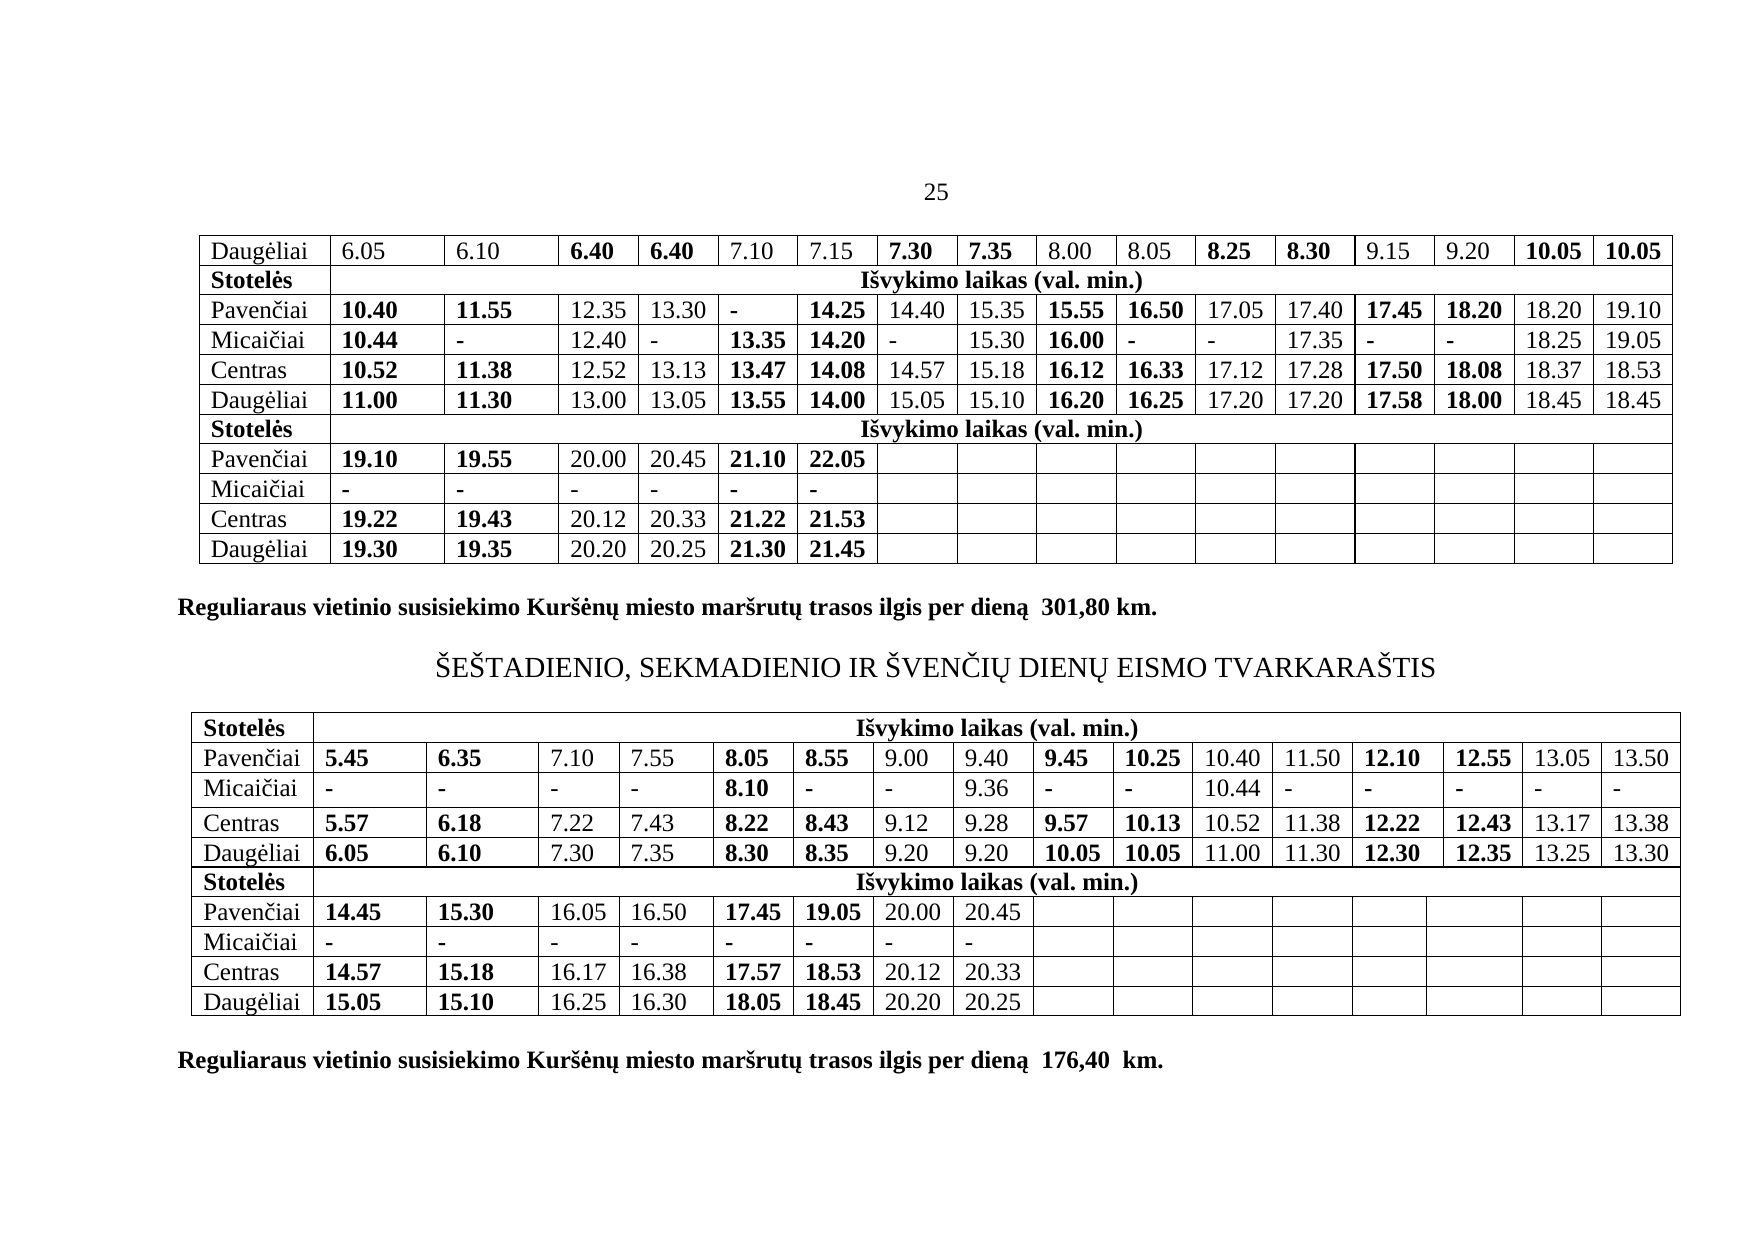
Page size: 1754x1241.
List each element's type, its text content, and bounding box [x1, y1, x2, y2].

table_cell [1193, 957, 1272, 986]
table_cell Daugėliai [192, 987, 313, 1015]
table_cell 18.53 [794, 957, 873, 986]
table_cell 14.25 [798, 295, 877, 324]
table_cell Pavenčiai [200, 295, 330, 324]
table_cell 18.05 [714, 987, 793, 1015]
table_cell 22.05 [798, 444, 877, 473]
table_cell [1117, 504, 1195, 533]
table_cell [1196, 474, 1275, 503]
table_cell - [639, 325, 718, 354]
table_cell 12.30 [1353, 838, 1443, 866]
table_cell [1594, 474, 1672, 503]
table_cell [1353, 987, 1426, 1015]
table_cell 18.20 [1435, 295, 1514, 324]
table_cell 7.35 [958, 236, 1036, 264]
table_cell [958, 474, 1036, 503]
table_cell 8.35 [794, 838, 873, 866]
table_cell 20.12 [559, 504, 638, 533]
table_cell 5.45 [314, 743, 426, 772]
table_cell 13.25 [1523, 838, 1601, 866]
table_cell - [1602, 773, 1680, 807]
table_cell 9.45 [1034, 743, 1113, 772]
table_cell [1276, 474, 1354, 503]
table_cell 21.53 [798, 504, 877, 533]
table_cell 8.25 [1196, 236, 1275, 264]
table_cell Pavenčiai [192, 743, 313, 772]
table_cell 16.50 [1117, 295, 1195, 324]
table_cell 9.15 [1356, 236, 1434, 264]
table_cell 12.22 [1353, 808, 1443, 837]
table_cell Daugėliai [192, 838, 313, 866]
table_cell 12.10 [1353, 743, 1443, 772]
table_cell 7.30 [878, 236, 957, 264]
table_cell 20.25 [954, 987, 1033, 1015]
table_cell Micaičiai [200, 325, 330, 354]
table_cell [1273, 987, 1352, 1015]
table_cell 20.00 [874, 897, 953, 926]
table_cell 19.05 [1594, 325, 1672, 354]
table_cell 14.45 [314, 897, 426, 926]
table_cell 21.45 [798, 534, 877, 562]
table_cell 13.35 [719, 325, 797, 354]
table_cell [1114, 987, 1192, 1015]
table_cell [1114, 897, 1192, 926]
table_cell [1034, 957, 1113, 986]
table_cell 20.12 [874, 957, 953, 986]
table_cell 10.05 [1114, 838, 1192, 866]
table_cell [1273, 957, 1352, 986]
table_cell - [1034, 773, 1113, 807]
table_cell - [1435, 325, 1514, 354]
table_cell - [714, 927, 793, 956]
table_cell Centras [200, 504, 330, 533]
table_cell 13.13 [639, 355, 718, 384]
table_cell 14.57 [314, 957, 426, 986]
table_cell 13.05 [639, 385, 718, 413]
table_cell Centras [192, 808, 313, 837]
table_cell - [639, 474, 718, 503]
table_cell 8.30 [1276, 236, 1354, 264]
table_cell [1117, 444, 1195, 473]
table_cell 17.20 [1196, 385, 1275, 413]
table_cell 18.45 [794, 987, 873, 1015]
table_cell 9.36 [954, 773, 1033, 807]
table_cell - [620, 927, 713, 956]
table_cell [1523, 927, 1601, 956]
table_cell 17.28 [1276, 355, 1354, 384]
table_cell [1034, 927, 1113, 956]
table_cell [1435, 504, 1514, 533]
table_cell 16.25 [539, 987, 619, 1015]
table_cell 7.30 [539, 838, 619, 866]
table_cell - [620, 773, 713, 807]
table_cell 14.20 [798, 325, 877, 354]
table_cell 11.50 [1273, 743, 1352, 772]
table_cell 19.43 [445, 504, 558, 533]
table_cell 18.45 [1515, 385, 1593, 413]
table_cell 13.47 [719, 355, 797, 384]
table_cell [1356, 534, 1434, 562]
table_cell [1037, 474, 1116, 503]
table_cell [1117, 534, 1195, 562]
table_cell [958, 444, 1036, 473]
table_cell 16.05 [539, 897, 619, 926]
table_cell [1276, 534, 1354, 562]
table_cell [1273, 897, 1352, 926]
table_cell 13.55 [719, 385, 797, 413]
table_cell Išvykimo laikas (val. min.) [314, 868, 1680, 896]
table_cell 11.30 [1273, 838, 1352, 866]
table_cell 6.05 [314, 838, 426, 866]
table_cell [1193, 897, 1272, 926]
table_cell 13.30 [1602, 838, 1680, 866]
table_cell 10.05 [1034, 838, 1113, 866]
table_cell 9.20 [1435, 236, 1514, 264]
table_cell Pavenčiai [192, 897, 313, 926]
table_cell 11.30 [445, 385, 558, 413]
table_cell 17.05 [1196, 295, 1275, 324]
table_cell 19.35 [445, 534, 558, 562]
table_cell 19.55 [445, 444, 558, 473]
table_cell 16.17 [539, 957, 619, 986]
table_cell 15.05 [314, 987, 426, 1015]
table_cell [1353, 957, 1426, 986]
table_cell 15.18 [958, 355, 1036, 384]
table_cell 16.00 [1037, 325, 1116, 354]
table_cell 10.40 [1193, 743, 1272, 772]
table_cell Stotelės [192, 868, 313, 896]
table_cell 12.43 [1444, 808, 1522, 837]
table_cell 10.05 [1515, 236, 1593, 264]
table_cell Stotelės [200, 415, 330, 443]
table_cell 8.30 [714, 838, 793, 866]
table_header Išvykimo laikas (val. min.) [314, 713, 1680, 742]
table_cell Išvykimo laikas (val. min.) [331, 415, 1672, 443]
table_cell 20.33 [639, 504, 718, 533]
table_cell [1435, 534, 1514, 562]
table_cell - [794, 927, 873, 956]
table_cell 7.35 [620, 838, 713, 866]
text Reguliaraus vietinio susisiekimo Kuršėnų miesto maršrutų trasos ilgis per dieną 301,80 km. [177, 592, 1695, 621]
table_cell - [539, 927, 619, 956]
table_cell 21.22 [719, 504, 797, 533]
table_cell - [1273, 773, 1352, 807]
table_cell 7.55 [620, 743, 713, 772]
table_cell 6.40 [559, 236, 638, 264]
table_cell 15.10 [427, 987, 538, 1015]
table_cell Micaičiai [200, 474, 330, 503]
table_cell 12.35 [559, 295, 638, 324]
table_cell [1034, 987, 1113, 1015]
table_cell [1117, 474, 1195, 503]
table_cell [878, 474, 957, 503]
table_cell 6.18 [427, 808, 538, 837]
table_cell 18.53 [1594, 355, 1672, 384]
table_cell 13.38 [1602, 808, 1680, 837]
table_cell 15.35 [958, 295, 1036, 324]
table_cell [1276, 444, 1354, 473]
table_header Stotelės [192, 713, 313, 742]
table_cell 11.38 [1273, 808, 1352, 837]
table_cell 20.45 [954, 897, 1033, 926]
table_cell 16.38 [620, 957, 713, 986]
table_cell 12.40 [559, 325, 638, 354]
table_cell 10.40 [331, 295, 444, 324]
table_cell 10.13 [1114, 808, 1192, 837]
table_cell - [314, 773, 426, 807]
table_cell Daugėliai [200, 534, 330, 562]
table_cell - [445, 474, 558, 503]
table_cell 20.20 [874, 987, 953, 1015]
table_cell Stotelės [200, 266, 330, 294]
table_cell [1602, 987, 1680, 1015]
table_cell 18.08 [1435, 355, 1514, 384]
table_cell [878, 444, 957, 473]
table_cell 19.22 [331, 504, 444, 533]
table_cell [1273, 927, 1352, 956]
table_cell 6.10 [427, 838, 538, 866]
table_cell [1356, 474, 1434, 503]
table_cell 12.55 [1444, 743, 1522, 772]
table_cell 17.12 [1196, 355, 1275, 384]
table_cell 13.00 [559, 385, 638, 413]
table_cell 15.18 [427, 957, 538, 986]
table_cell 9.12 [874, 808, 953, 837]
text ŠEŠTADIENIO, SEKMADIENIO IR ŠVENČIŲ DIENŲ EISMO TVARKARAŠTIS [177, 650, 1695, 683]
table_cell 10.52 [1193, 808, 1272, 837]
table_cell 10.25 [1114, 743, 1192, 772]
table_cell - [559, 474, 638, 503]
table_cell [1602, 897, 1680, 926]
table_cell 16.25 [1117, 385, 1195, 413]
table_cell [1196, 504, 1275, 533]
table_cell [1602, 957, 1680, 986]
table_cell - [719, 295, 797, 324]
table_cell - [1114, 773, 1192, 807]
table_cell 14.08 [798, 355, 877, 384]
table_cell 7.22 [539, 808, 619, 837]
table_cell 8.22 [714, 808, 793, 837]
table_cell 17.40 [1276, 295, 1354, 324]
table_cell 8.55 [794, 743, 873, 772]
table_cell 9.00 [874, 743, 953, 772]
table_cell 11.55 [445, 295, 558, 324]
table_cell - [794, 773, 873, 807]
table_cell 8.05 [1117, 236, 1195, 264]
table_cell [1353, 927, 1426, 956]
table_cell 18.45 [1594, 385, 1672, 413]
table_cell 11.00 [1193, 838, 1272, 866]
table_cell 7.10 [539, 743, 619, 772]
table_cell - [539, 773, 619, 807]
table_cell - [1196, 325, 1275, 354]
table_cell [1427, 957, 1522, 986]
table_cell - [954, 927, 1033, 956]
table_cell [1523, 987, 1601, 1015]
table_cell - [331, 474, 444, 503]
table_cell 13.30 [639, 295, 718, 324]
table_cell [1114, 927, 1192, 956]
table_cell 6.40 [639, 236, 718, 264]
table_cell - [445, 325, 558, 354]
table_cell 14.57 [878, 355, 957, 384]
table_cell - [1356, 325, 1434, 354]
table_cell 17.50 [1356, 355, 1434, 384]
table_cell Daugėliai [200, 385, 330, 413]
table_cell - [1444, 773, 1522, 807]
table_cell 9.40 [954, 743, 1033, 772]
table_cell Micaičiai [192, 773, 313, 807]
table_cell 17.20 [1276, 385, 1354, 413]
table_cell 9.28 [954, 808, 1033, 837]
table_cell [1037, 504, 1116, 533]
table_cell [1037, 444, 1116, 473]
table_cell 7.10 [719, 236, 797, 264]
table_cell [1515, 474, 1593, 503]
table_cell Pavenčiai [200, 444, 330, 473]
table_cell 16.50 [620, 897, 713, 926]
table_cell 8.43 [794, 808, 873, 837]
table_cell [1427, 897, 1522, 926]
table_cell 17.58 [1356, 385, 1434, 413]
table_cell 14.00 [798, 385, 877, 413]
table_cell [1594, 534, 1672, 562]
table_cell 20.25 [639, 534, 718, 562]
table_cell 8.10 [714, 773, 793, 807]
table_cell 9.20 [954, 838, 1033, 866]
table_cell 6.05 [331, 236, 444, 264]
table_cell [1602, 927, 1680, 956]
table_cell 15.10 [958, 385, 1036, 413]
table_cell - [427, 927, 538, 956]
table_cell 10.52 [331, 355, 444, 384]
table_cell [1427, 987, 1522, 1015]
table_cell [1193, 987, 1272, 1015]
table_cell - [874, 773, 953, 807]
table_cell 17.45 [1356, 295, 1434, 324]
table_cell 7.15 [798, 236, 877, 264]
table_cell Centras [192, 957, 313, 986]
table_cell 19.30 [331, 534, 444, 562]
table_cell [1515, 504, 1593, 533]
table_cell [1196, 444, 1275, 473]
table_cell 19.10 [1594, 295, 1672, 324]
table_cell 13.50 [1602, 743, 1680, 772]
table_cell 18.37 [1515, 355, 1593, 384]
table_cell 6.35 [427, 743, 538, 772]
table_cell Micaičiai [192, 927, 313, 956]
table_cell 17.45 [714, 897, 793, 926]
table_cell [1196, 534, 1275, 562]
table_cell [1435, 444, 1514, 473]
table_cell 7.43 [620, 808, 713, 837]
table_cell 20.00 [559, 444, 638, 473]
table_cell 17.57 [714, 957, 793, 986]
table_cell 20.33 [954, 957, 1033, 986]
table_cell - [1117, 325, 1195, 354]
table_cell 19.05 [794, 897, 873, 926]
table_cell 10.44 [1193, 773, 1272, 807]
table_cell 16.33 [1117, 355, 1195, 384]
table_cell 15.30 [958, 325, 1036, 354]
table_cell [1114, 957, 1192, 986]
table_cell 9.20 [874, 838, 953, 866]
table_cell 21.10 [719, 444, 797, 473]
table_cell 18.25 [1515, 325, 1593, 354]
table_cell 10.44 [331, 325, 444, 354]
table_cell 12.35 [1444, 838, 1522, 866]
table_cell [1594, 444, 1672, 473]
table_cell 12.52 [559, 355, 638, 384]
table_cell 19.10 [331, 444, 444, 473]
table_cell - [798, 474, 877, 503]
table_cell - [719, 474, 797, 503]
table_cell 8.00 [1037, 236, 1116, 264]
table_cell 8.05 [714, 743, 793, 772]
table_cell - [314, 927, 426, 956]
table_cell [1435, 474, 1514, 503]
table_cell Centras [200, 355, 330, 384]
table_cell 16.20 [1037, 385, 1116, 413]
table_cell [958, 504, 1036, 533]
table_cell 16.12 [1037, 355, 1116, 384]
table_cell - [1523, 773, 1601, 807]
table_cell 18.00 [1435, 385, 1514, 413]
table_cell 15.55 [1037, 295, 1116, 324]
table_cell 5.57 [314, 808, 426, 837]
table_cell [1427, 927, 1522, 956]
table_cell [1523, 957, 1601, 986]
table_cell [1515, 534, 1593, 562]
table_cell 20.20 [559, 534, 638, 562]
table_cell 13.17 [1523, 808, 1601, 837]
table_cell 13.05 [1523, 743, 1601, 772]
table_cell - [878, 325, 957, 354]
table_cell 20.45 [639, 444, 718, 473]
table_cell 21.30 [719, 534, 797, 562]
table_cell [1594, 504, 1672, 533]
table_cell [1356, 444, 1434, 473]
table_cell Daugėliai [200, 236, 330, 264]
table_cell [1193, 927, 1272, 956]
table_cell [878, 504, 957, 533]
table_cell 15.05 [878, 385, 957, 413]
table_cell [1353, 897, 1426, 926]
table_cell [1515, 444, 1593, 473]
table_cell - [874, 927, 953, 956]
table_cell [958, 534, 1036, 562]
text Reguliaraus vietinio susisiekimo Kuršėnų miesto maršrutų trasos ilgis per dieną 176,40 km. [177, 1045, 1695, 1074]
table_cell [1356, 504, 1434, 533]
table_cell 15.30 [427, 897, 538, 926]
table_cell 6.10 [445, 236, 558, 264]
table_cell 17.35 [1276, 325, 1354, 354]
table_cell 16.30 [620, 987, 713, 1015]
table_cell [878, 534, 957, 562]
table_cell [1034, 897, 1113, 926]
table_cell 18.20 [1515, 295, 1593, 324]
table_cell Išvykimo laikas (val. min.) [331, 266, 1672, 294]
table_cell 11.00 [331, 385, 444, 413]
table_cell [1037, 534, 1116, 562]
table_cell 9.57 [1034, 808, 1113, 837]
table_cell 10.05 [1594, 236, 1672, 264]
table_cell [1523, 897, 1601, 926]
table_cell 11.38 [445, 355, 558, 384]
table_cell - [427, 773, 538, 807]
table_cell 14.40 [878, 295, 957, 324]
table_cell [1276, 504, 1354, 533]
table_cell - [1353, 773, 1443, 807]
